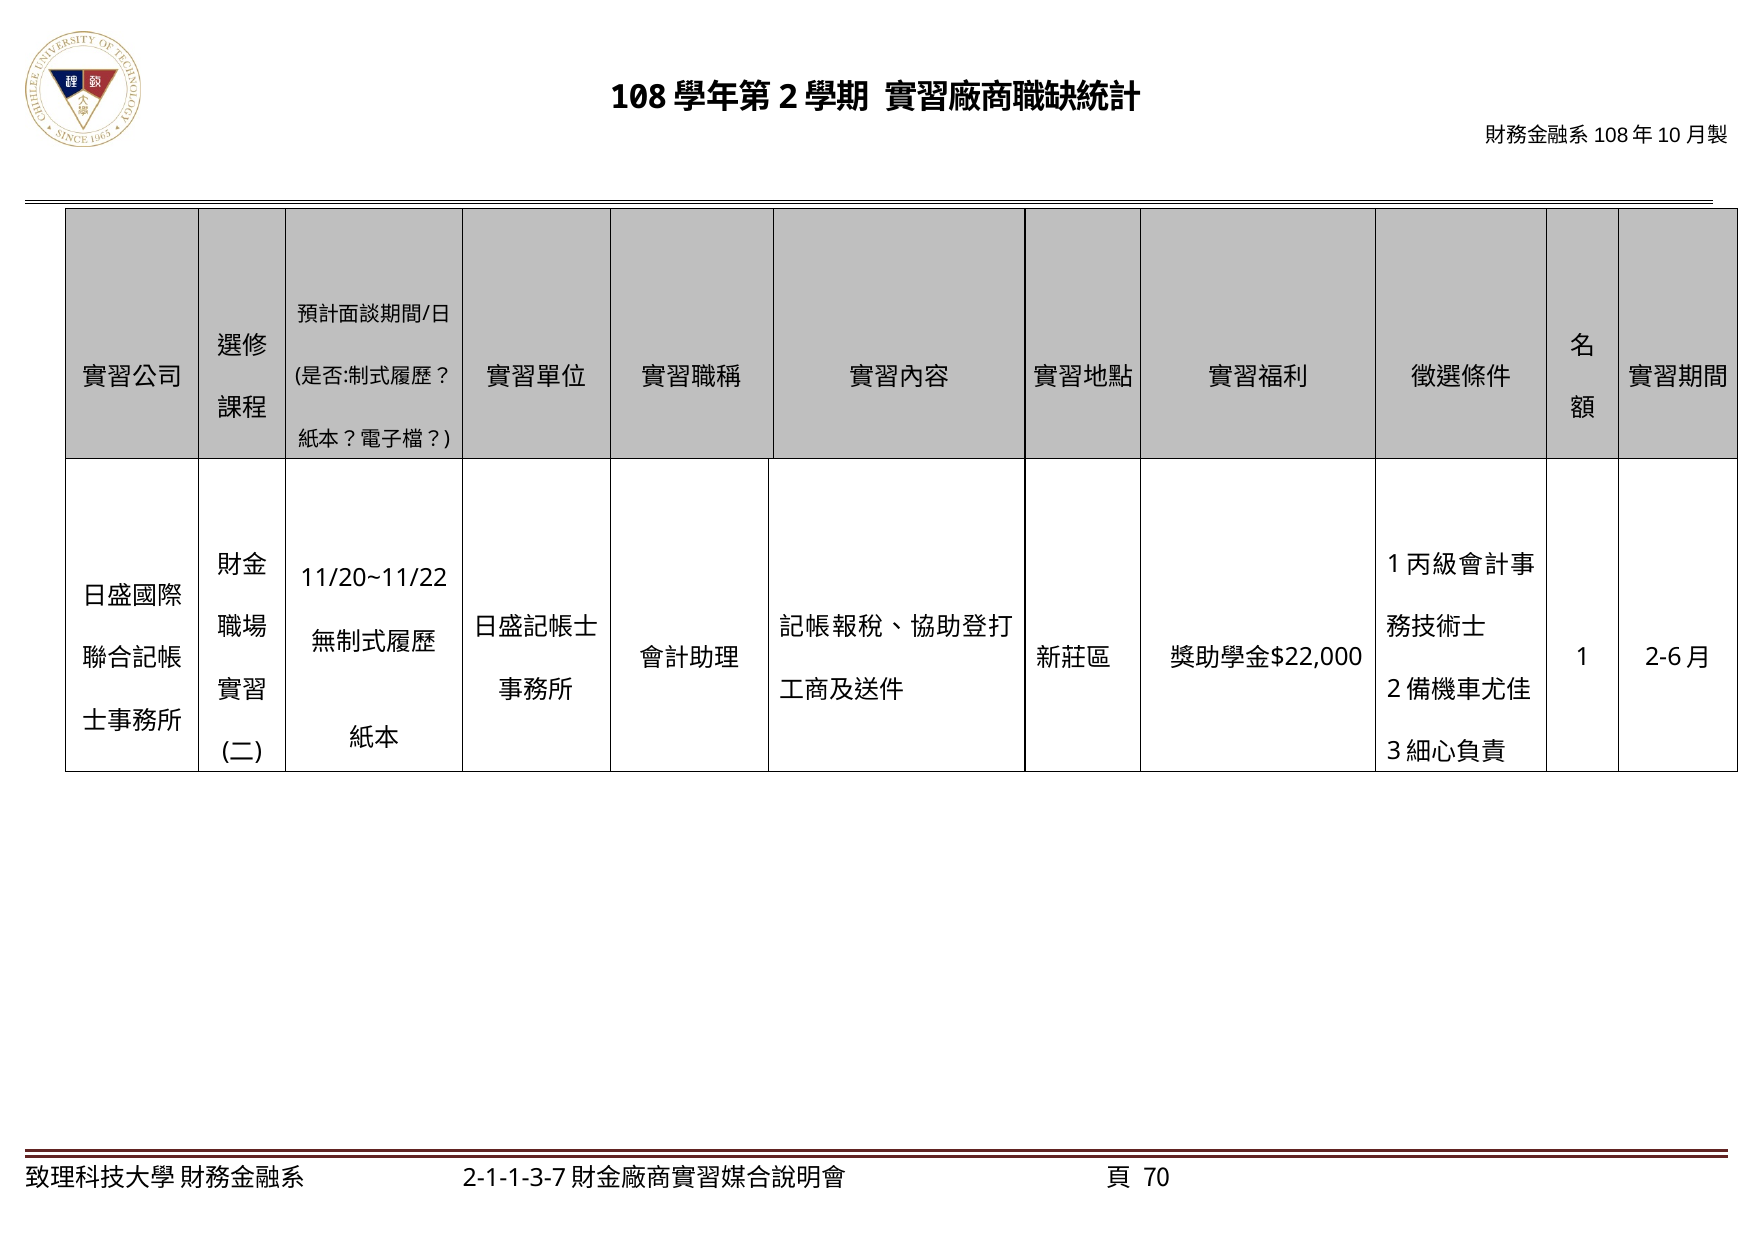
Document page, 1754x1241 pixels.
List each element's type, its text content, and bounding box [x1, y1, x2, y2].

table_header 徵選條件 [1376, 209, 1546, 458]
table_header 實習單位 [463, 209, 610, 458]
table_cell 1 [1547, 459, 1618, 771]
table_header 實習地點 [1026, 209, 1140, 458]
table_cell 會計助理 [611, 459, 768, 771]
table_header 實習期間 [1619, 209, 1737, 458]
table_cell 1丙級會計事務技術士 2備機車尤佳 3細心負責 [1376, 459, 1546, 771]
table_cell 新莊區 [1026, 459, 1140, 771]
table_cell 財金職場實習(二) [199, 459, 285, 771]
table_cell 記帳報稅、協助登打工商及送件 [769, 459, 1024, 771]
table_cell 日盛國際聯合記帳士事務所 [66, 459, 198, 771]
table_cell 2-6月 [1619, 459, 1737, 771]
table_header 預計面談期間/日 (是否:制式履歷？ 紙本？電子檔？) [286, 209, 462, 458]
table_header 名額 [1547, 209, 1618, 458]
table_cell 獎助學金$22,000 [1141, 459, 1375, 771]
table_cell 日盛記帳士事務所 [463, 459, 610, 771]
table_header 實習福利 [1141, 209, 1375, 458]
table_header 實習內容 [774, 209, 1024, 458]
table_header 實習職稱 [611, 209, 773, 458]
table_header 選修課程 [199, 209, 285, 458]
table_cell 11/20~11/22 無制式履歷 紙本 [286, 459, 462, 771]
table_header 實習公司 [66, 209, 198, 458]
